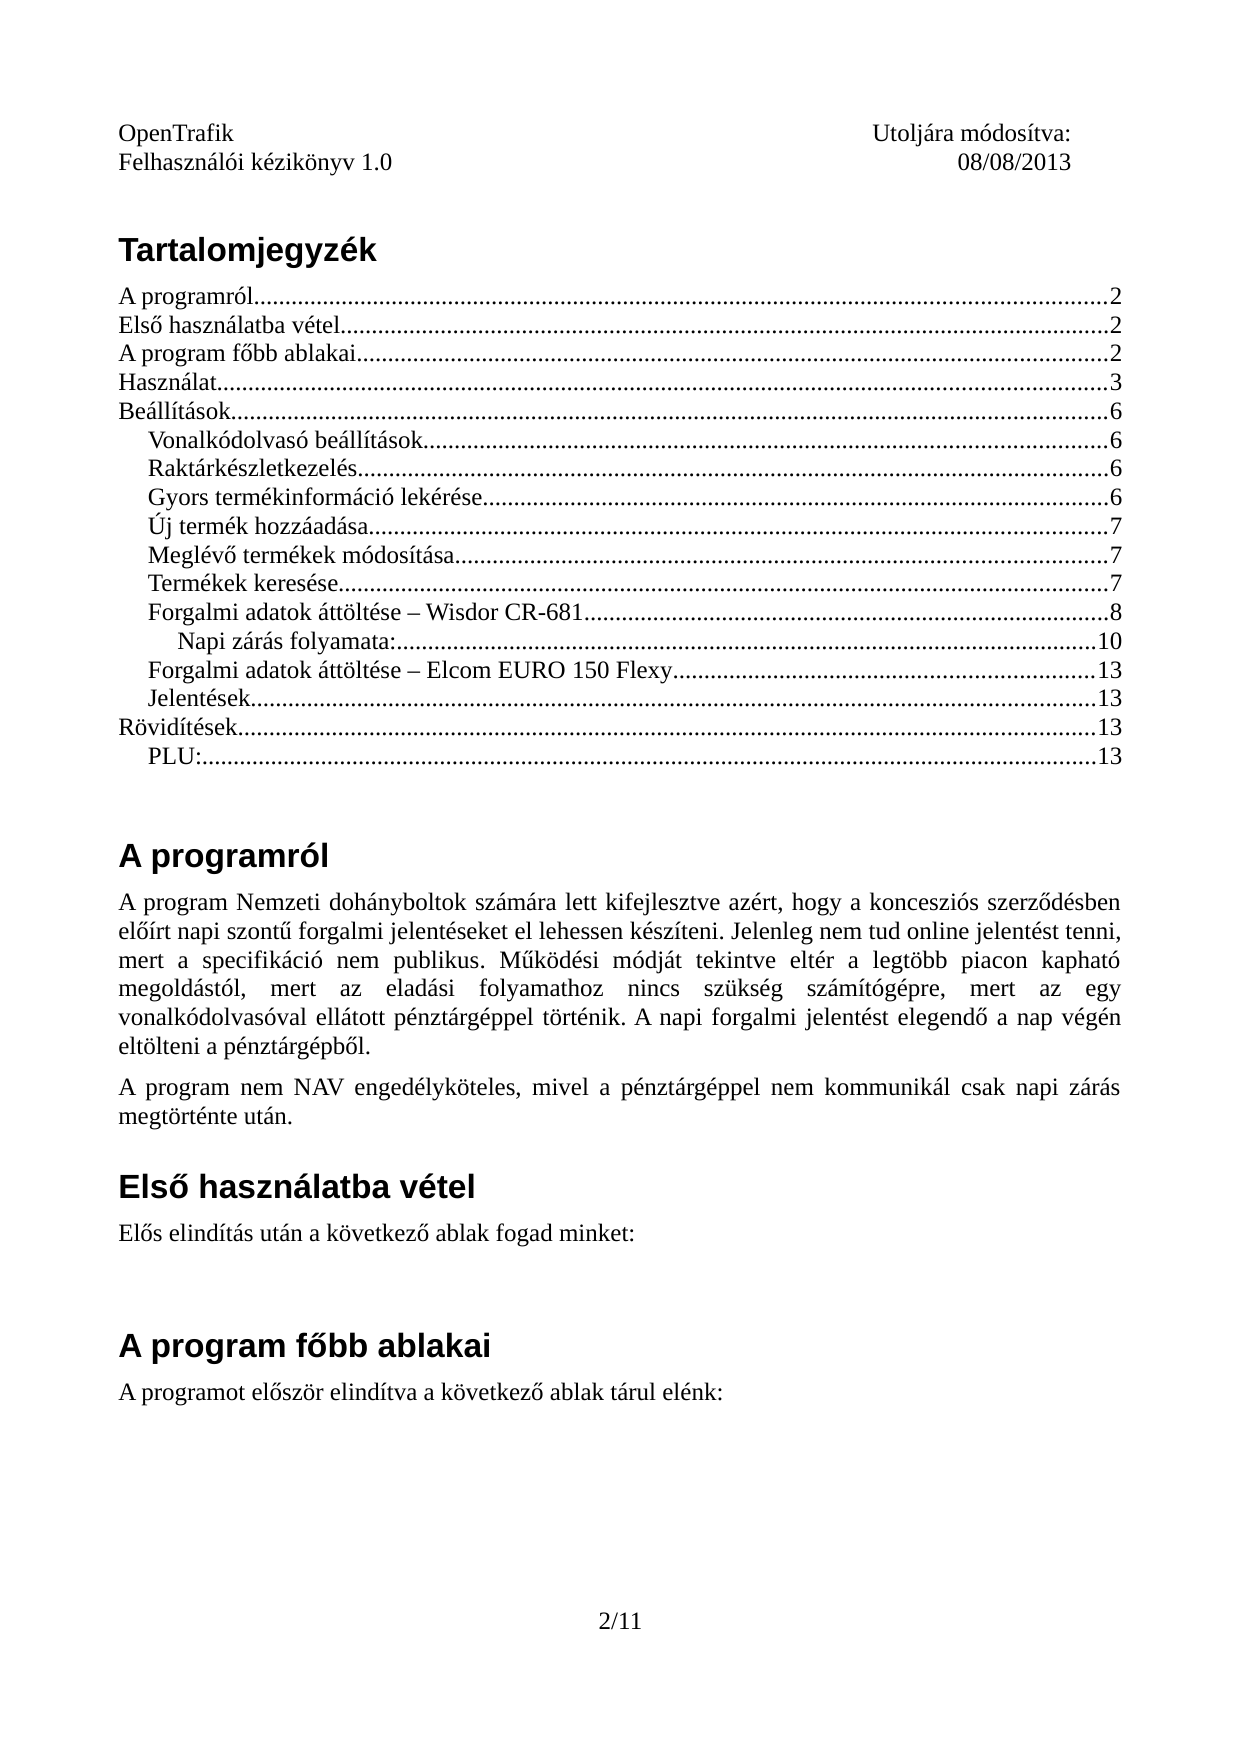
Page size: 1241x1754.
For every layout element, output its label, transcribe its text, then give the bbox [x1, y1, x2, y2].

text A program főbb ablakai 2 [118, 338, 1122, 367]
text Elős elindítás után a következő ablak fogad minket: [118, 1218, 1122, 1247]
text Új termék hozzáadása 7 [148, 511, 1122, 540]
text A programot először elindítva a következő ablak tárul elénk: [118, 1377, 1122, 1406]
subtitle A programról [118, 836, 1122, 875]
subtitle Tartalomjegyzék [118, 230, 1122, 268]
text Meglévő termékek módosítása 7 [148, 540, 1122, 568]
text PLU: 13 [148, 741, 1122, 770]
subtitle Első használatba vétel [118, 1167, 1122, 1206]
text Raktárkészletkezelés 6 [148, 453, 1122, 482]
text A program nem NAV engedélyköteles, mivel a pénztárgéppel nem kommunikál csak napi zárás megtörténte után. [118, 1072, 1122, 1130]
text Első használatba vétel 2 [118, 310, 1122, 338]
text Napi zárás folyamata: 10 [177, 626, 1122, 655]
text Forgalmi adatok áttöltése – Elcom EURO 150 Flexy 13 [148, 655, 1122, 683]
text Forgalmi adatok áttöltése – Wisdor CR-681 8 [148, 597, 1122, 626]
text Használat 3 [118, 367, 1122, 396]
text Termékek keresése 7 [148, 568, 1122, 597]
text A programról 2 [118, 281, 1122, 310]
text Beállítások 6 [118, 396, 1122, 425]
text Jelentések 13 [148, 683, 1122, 712]
text Gyors termékinformáció lekérése 6 [148, 482, 1122, 511]
text Rövidítések 13 [118, 712, 1122, 741]
subtitle A program főbb ablakai [118, 1326, 1122, 1364]
text A program Nemzeti dohányboltok számára lett kifejlesztve azért, hogy a koncesziós szerződésben előírt napi szontű forgalmi jelentéseket el lehessen készíteni. Jelenleg nem tud online jelentést tenni, mert a specifikáció nem publikus. Működési módját tekintve eltér a legtöbb piacon kapható megoldástól, mert az eladási folyamathoz nincs szükség számítógépre, mert az egy vonalkódolvasóval ellátott pénztárgéppel történik. A napi forgalmi jelentést elegendő a nap végén eltölteni a pénztárgépből. [118, 887, 1122, 1060]
text Vonalkódolvasó beállítások 6 [148, 425, 1122, 453]
